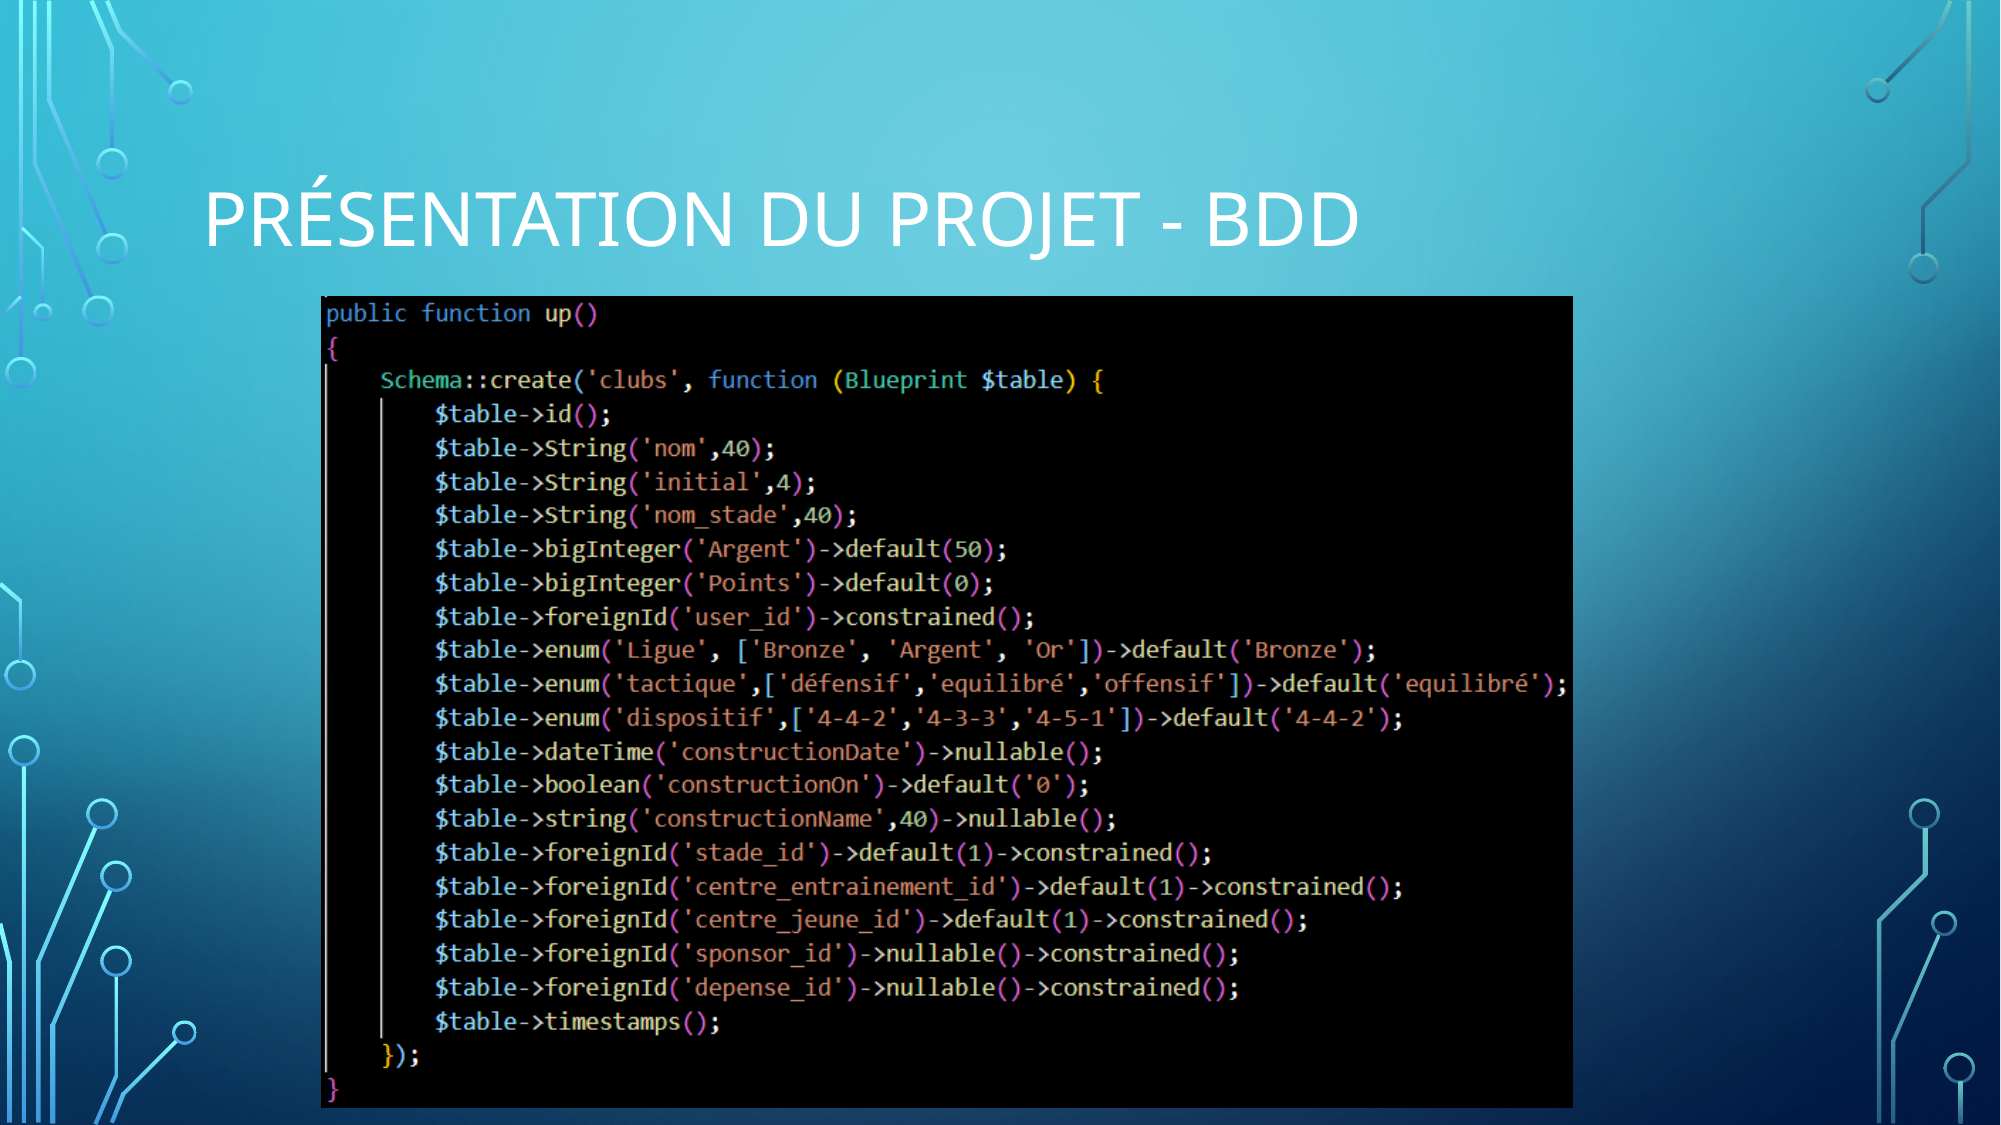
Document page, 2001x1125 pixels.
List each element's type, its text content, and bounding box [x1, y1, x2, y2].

title Présentation du projet - bdd [187, 101, 1813, 344]
picture [321, 296, 1573, 1108]
